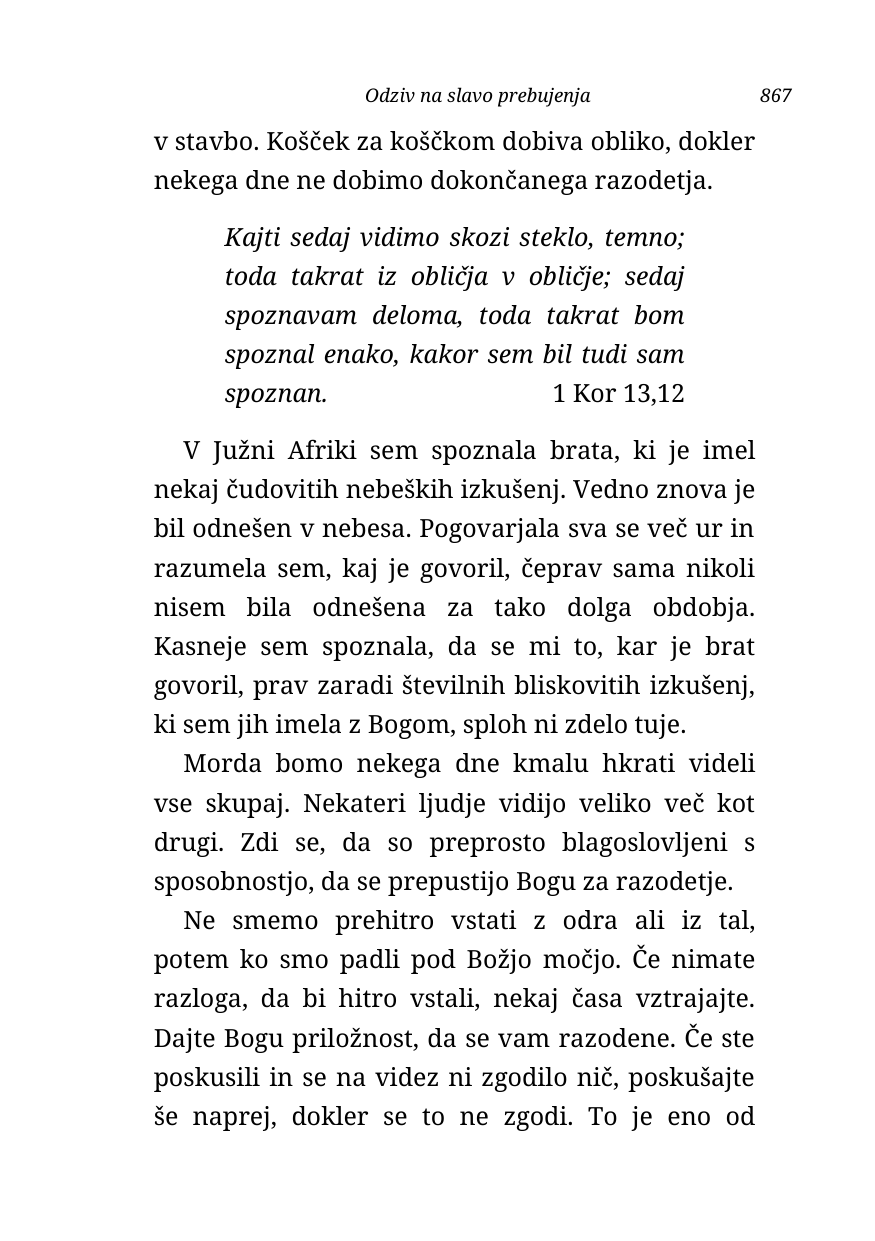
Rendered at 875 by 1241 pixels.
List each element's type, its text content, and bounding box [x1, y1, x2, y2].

text Morda bomo nekega dne kmalu hkrati videli vse skupaj. Nekateri ljudje vidijo veliko več kot drugi. Zdi se, da so preprosto blagoslovljeni s sposobnostjo, da se prepustijo Bogu za razodetje. [153, 746, 756, 898]
text v stavbo. Košček za koščkom dobiva obliko, dokler nekega dne ne dobimo dokončanega razodetja. [153, 123, 756, 196]
text Ne smemo prehitro vstati z odra ali iz tal, potem ko smo padli pod Božjo močjo. Če nimate razloga, da bi hitro vstali, nekaj časa vztrajajte. Dajte Bogu priložnost, da se vam razodene. Če ste poskusili in se na videz ni zgodilo nič, poskušajte še naprej, dokler se to ne zgodi. To je eno od [153, 903, 756, 1133]
text Kajti sedaj vidimo skozi steklo, temno; toda takrat iz obličja v obličje; sedaj spoznavam deloma, toda takrat bom spoznal enako, kakor sem bil tudi sam spoznan. 1 Kor 13,12 [224, 219, 685, 410]
text V Južni Afriki sem spoznala brata, ki je imel nekaj čudovitih nebeških izkušenj. Vedno znova je bil odnešen v nebesa. Pogovarjala sva se več ur in razumela sem, kaj je govoril, čeprav sama nikoli nisem bila odnešena za tako dolga obdobja. Kasneje sem spoznala, da se mi to, kar je brat govoril, prav zaradi številnih bliskovitih izkušenj, ki sem jih imela z Bogom, sploh ni zdelo tuje. [153, 433, 756, 741]
